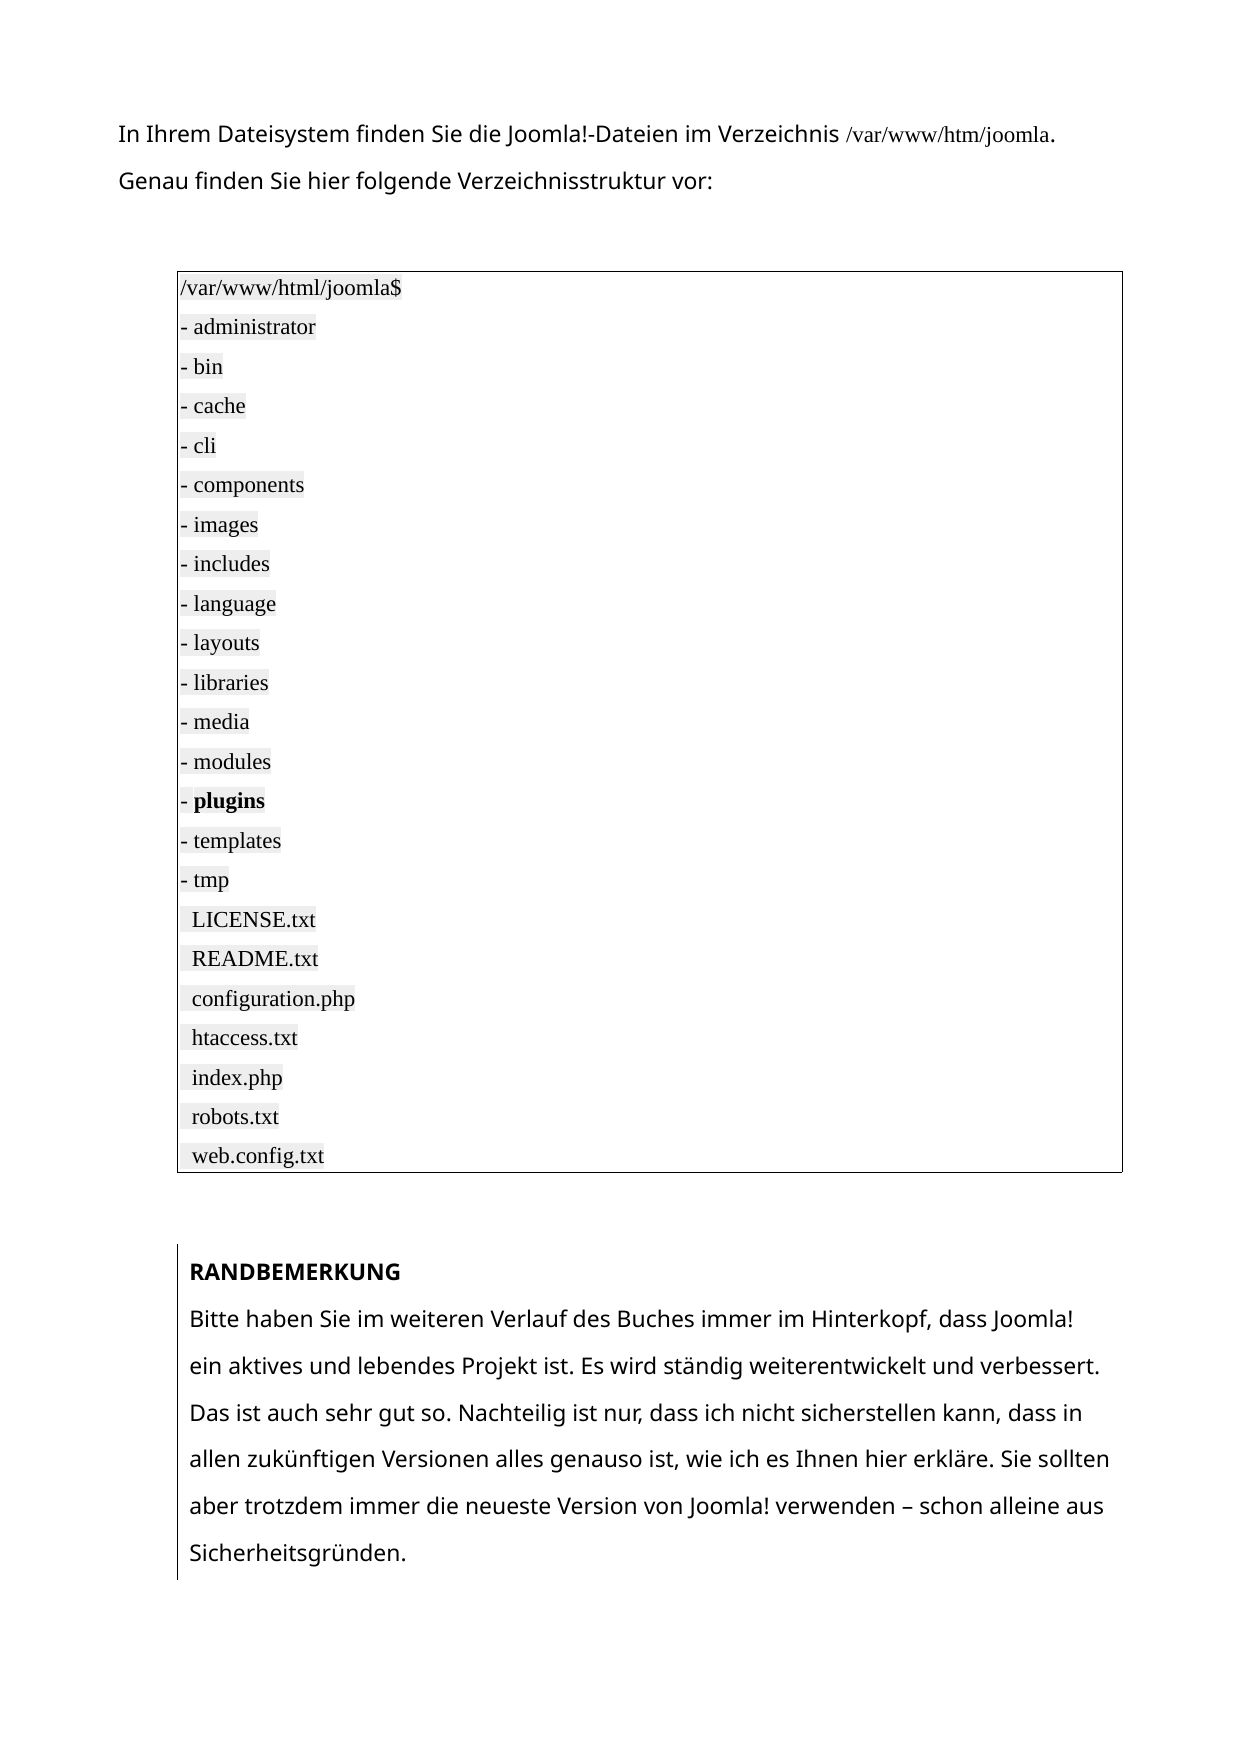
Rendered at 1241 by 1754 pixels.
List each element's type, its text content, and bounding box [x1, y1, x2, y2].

text RANDBEMERKUNG Bitte haben Sie im weiteren Verlauf des Buches immer im Hinterkopf, dass Joomla! ein aktives und lebendes Projekt ist. Es wird ständig weiterentwickelt und verbessert. Das ist auch sehr gut so. Nachteilig ist nur, dass ich nicht sicherstellen kann, dass in allen zukünftigen Versionen alles genauso ist, wie ich es Ihnen hier erkläre. Sie sollten aber trotzdem immer die neueste Version von Joomla! verwenden – schon alleine aus Sicherheitsgründen. [178, 1244, 1122, 1580]
text /var/www/html/joomla$ - administrator - bin - cache - cli - components - images - includes - language - layouts - libraries - media - modules - plugins - templates - tmp LICENSE.txt README.txt configuration.php htaccess.txt index.php robots.txt web.config.txt [178, 272, 1122, 1172]
text In Ihrem Dateisystem finden Sie die Joomla!-Dateien im Verzeichnis /var/www/htm/joomla. Genau finden Sie hier folgende Verzeichnisstruktur vor: [118, 118, 1122, 196]
